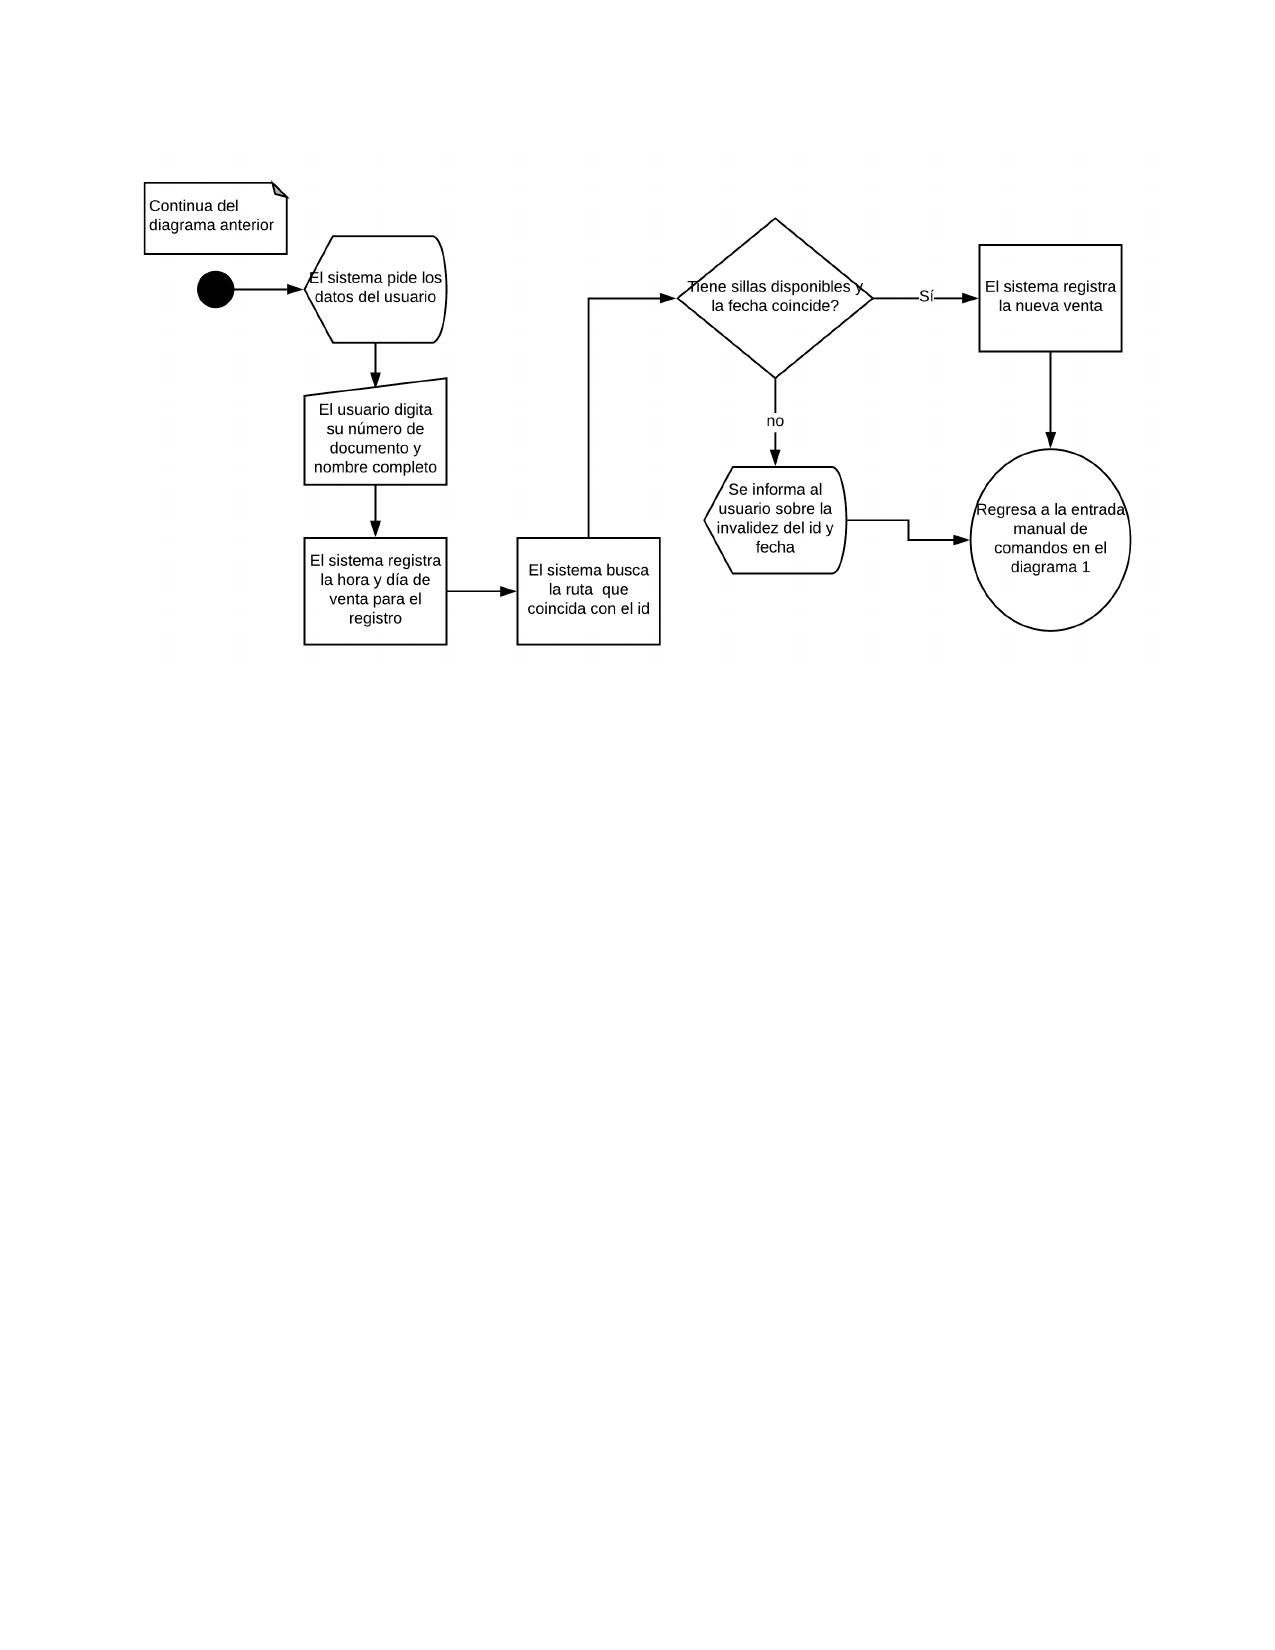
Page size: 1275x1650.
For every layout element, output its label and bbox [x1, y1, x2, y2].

picture [109, 147, 1166, 680]
